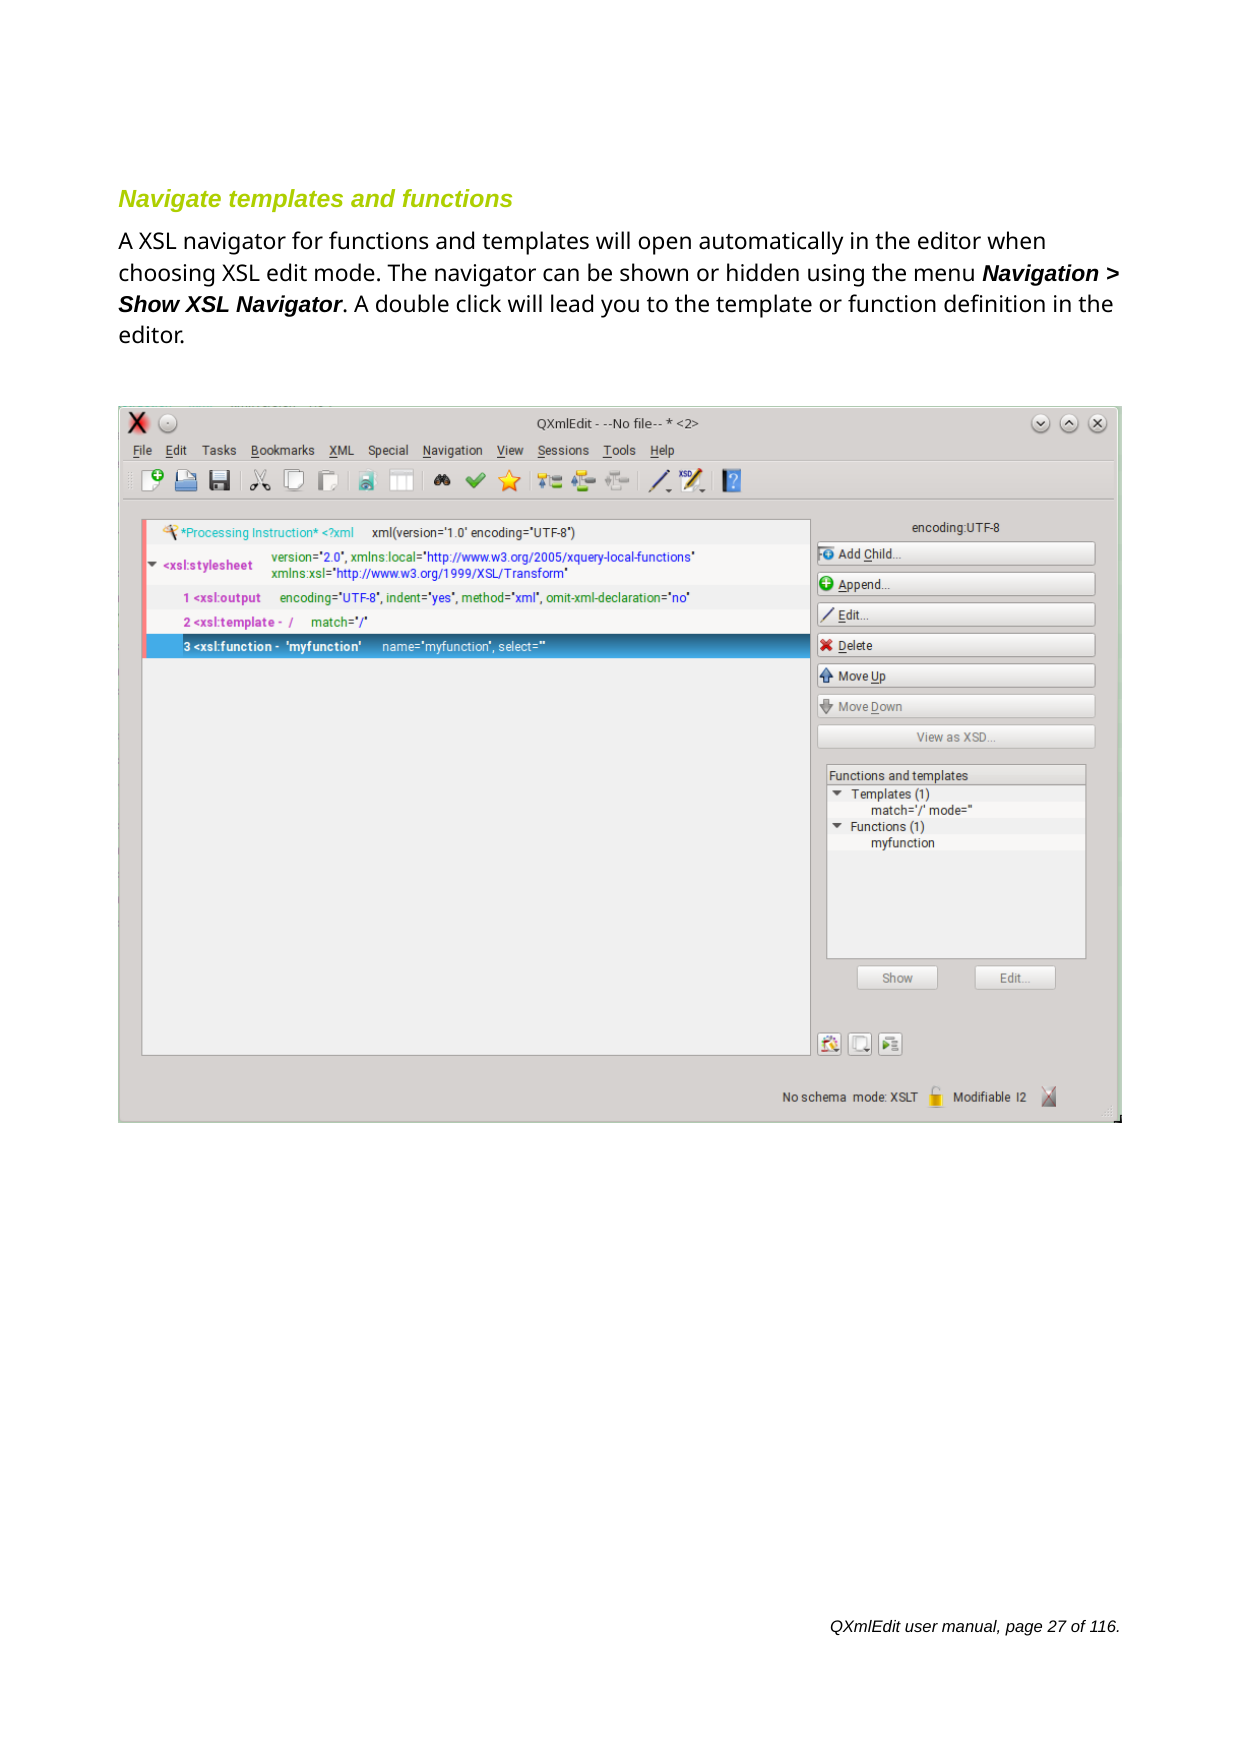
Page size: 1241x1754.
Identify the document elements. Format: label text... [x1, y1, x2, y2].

subtitle Navigate templates and functions [118, 184, 1122, 213]
picture [118, 406, 1122, 1123]
text A XSL navigator for functions and templates will open automatically in the editor when choosing XSL edit mode. The navigator can be shown or hidden using the menu Navigation > Show XSL Navigator. A double click will lead you to the template or function definition in the editor. [118, 225, 1122, 350]
